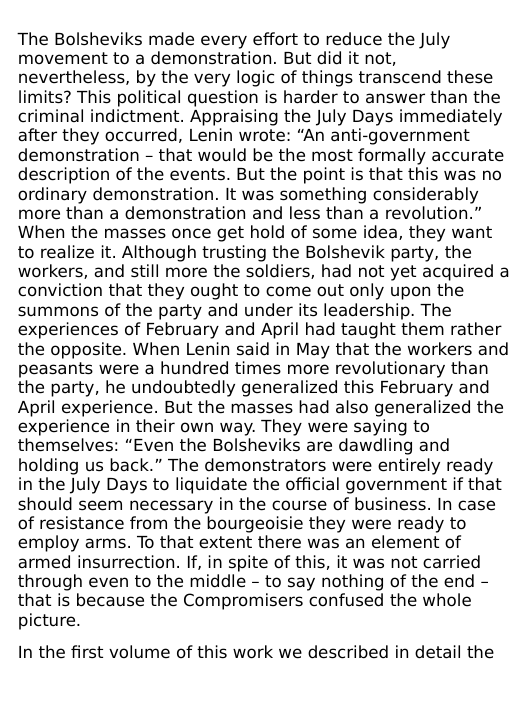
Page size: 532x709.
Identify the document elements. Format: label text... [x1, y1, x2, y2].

text The Bolsheviks made every effort to reduce the July movement to a demonstration. But did it not, nevertheless, by the very logic of things transcend these limits? This political question is harder to answer than the criminal indictment. Appraising the July Days immediately after they occurred, Lenin wrote: “An anti-government demonstration – that would be the most formally accurate description of the events. But the point is that this was no ordinary demonstration. It was something considerably more than a demonstration and less than a revolution.” When the masses once get hold of some idea, they want to realize it. Although trusting the Bolshevik party, the workers, and still more the soldiers, had not yet acquired a conviction that they ought to come out only upon the summons of the party and under its leadership. The experiences of February and April had taught them rather the opposite. When Lenin said in May that the workers and peasants were a hundred times more revolutionary than the party, he undoubtedly generalized this February and April experience. But the masses had also generalized the experience in their own way. They were saying to themselves: “Even the Bolsheviks are dawdling and holding us back.” The demonstrators were entirely ready in the July Days to liquidate the official government if that should seem necessary in the course of business. In case of resistance from the bourgeoisie they were ready to employ arms. To that extent there was an element of armed insurrection. If, in spite of this, it was not carried through even to the middle – to say nothing of the end – that is because the Compromisers confused the whole picture. [18, 29, 514, 630]
text In the first volume of this work we described in detail the [18, 643, 514, 662]
